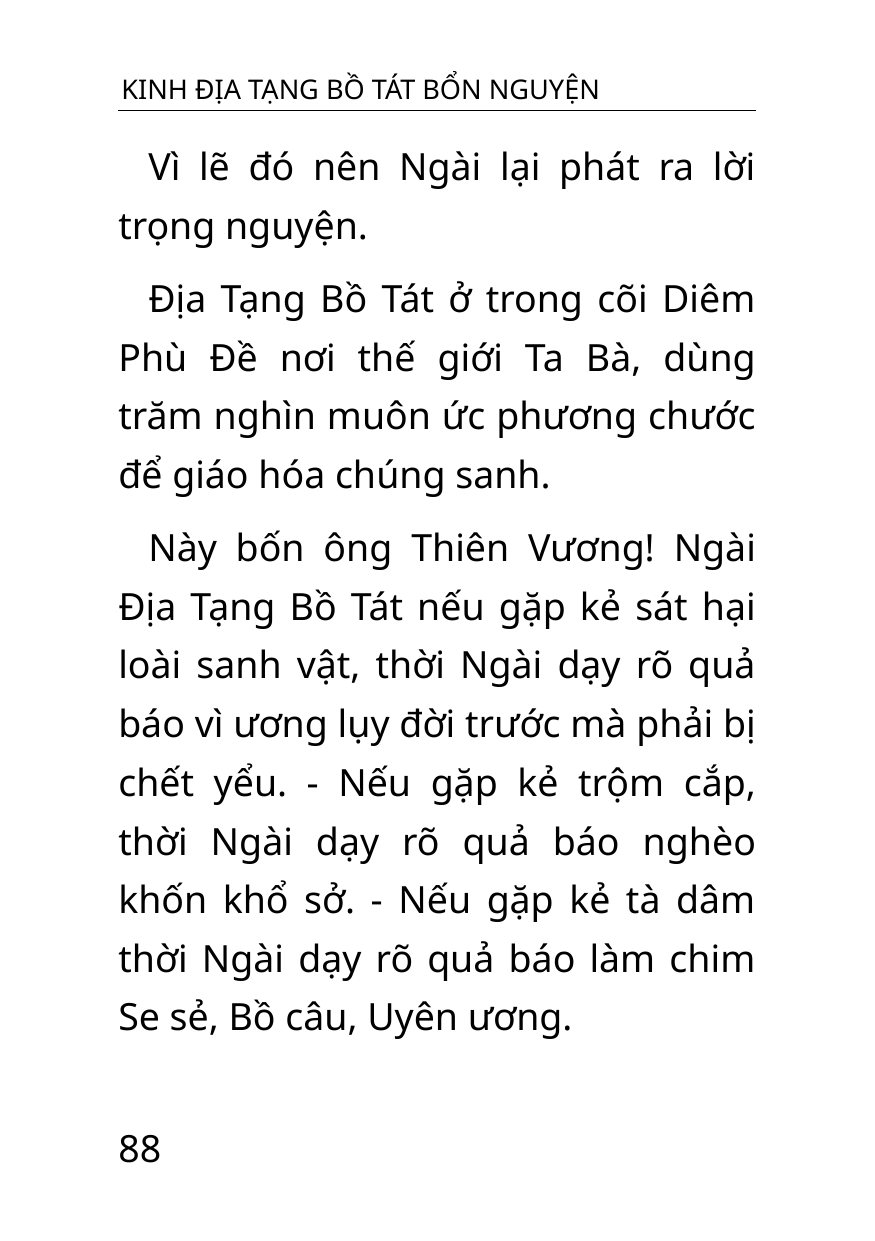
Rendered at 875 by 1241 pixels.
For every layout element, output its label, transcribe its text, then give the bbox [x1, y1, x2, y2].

text Này bốn ông Thiên Vương! Ngài Địa Tạng Bồ Tát nếu gặp kẻ sát hại loài sanh vật, thời Ngài dạy rõ quả báo vì ương lụy đời trước mà phải bị chết yểu. - Nếu gặp kẻ trộm cắp, thời Ngài dạy rõ quả báo nghèo khốn khổ sở. - Nếu gặp kẻ tà dâm thời Ngài dạy rõ quả báo làm chim Se sẻ, Bồ câu, Uyên ương. [118, 522, 756, 1042]
text Địa Tạng Bồ Tát ở trong cõi Diêm Phù Đề nơi thế giới Ta Bà, dùng trăm nghìn muôn ức phương chước để giáo hóa chúng sanh. [118, 272, 756, 499]
text Vì lẽ đó nên Ngài lại phát ra lời trọng nguyện. [118, 141, 756, 250]
